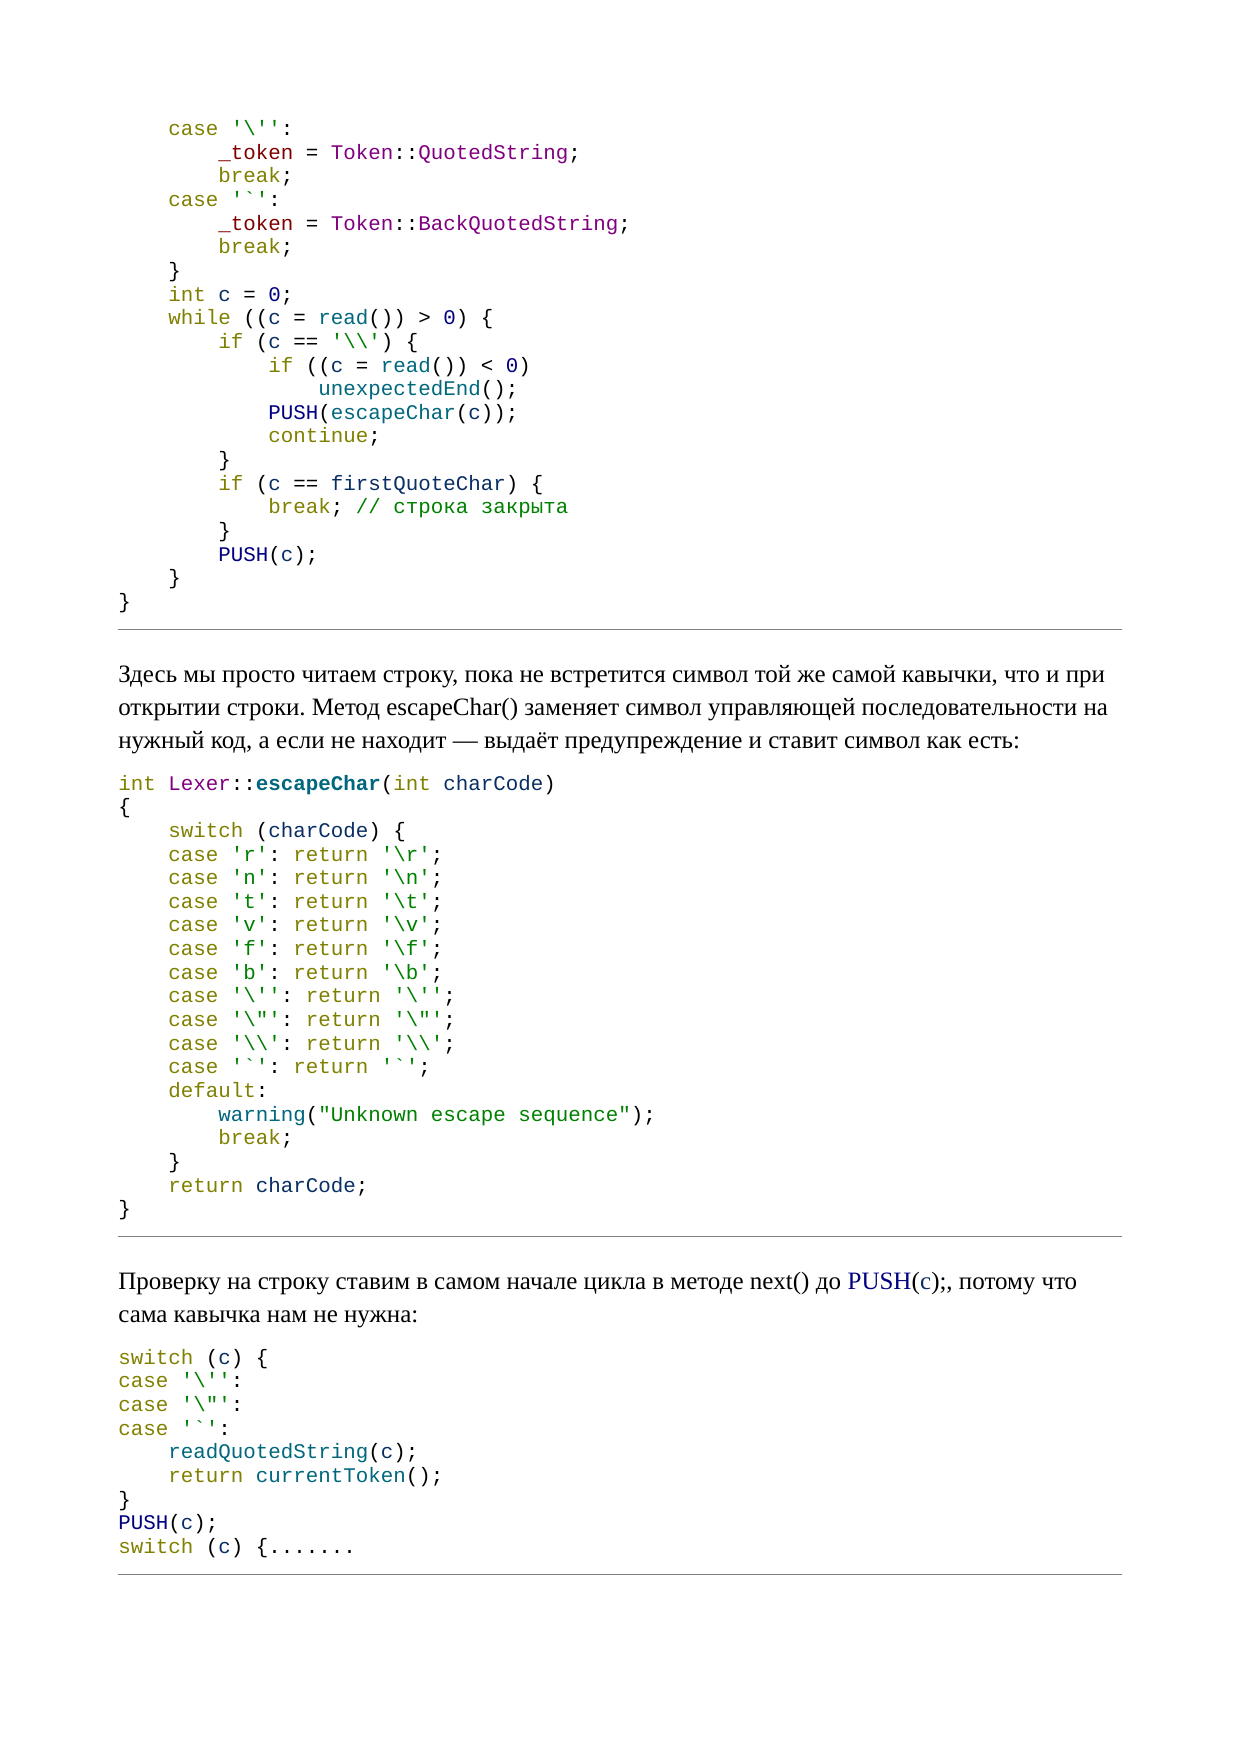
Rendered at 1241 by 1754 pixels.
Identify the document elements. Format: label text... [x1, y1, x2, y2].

text } [118, 591, 1122, 615]
text } [118, 1198, 1122, 1222]
text case '`': [118, 1418, 1122, 1441]
text Проверку на строку ставим в самом начале цикла в методе next() до PUSH(c);, потому что сама кавычка нам не нужна: [118, 1266, 1122, 1328]
text case '`': return '`'; [118, 1056, 1122, 1080]
text break; // строка закрыта [118, 496, 1122, 520]
text unexpectedEnd(); [118, 378, 1122, 402]
text while ((c = read()) > 0) { [118, 307, 1122, 331]
text } [118, 520, 1122, 544]
text readQuotedString(c); [118, 1441, 1122, 1465]
text } [118, 260, 1122, 284]
text _token = Token::BackQuotedString; [118, 213, 1122, 236]
text } [118, 449, 1122, 473]
text _token = Token::QuotedString; [118, 142, 1122, 165]
text switch (c) {....... [118, 1536, 1122, 1559]
text if (c == firstQuoteChar) { [118, 473, 1122, 496]
text case 'v': return '\v'; [118, 914, 1122, 938]
text break; [118, 165, 1122, 189]
text } [118, 1151, 1122, 1174]
text warning("Unknown escape sequence"); [118, 1104, 1122, 1127]
text case '\'': return '\''; [118, 985, 1122, 1009]
text switch (c) { [118, 1347, 1122, 1370]
text if ((c = read()) < 0) [118, 354, 1122, 378]
text case 't': return '\t'; [118, 891, 1122, 914]
text case 'r': return '\r'; [118, 843, 1122, 867]
text case '\"': return '\"'; [118, 1009, 1122, 1033]
text PUSH(c); [118, 544, 1122, 567]
text break; [118, 236, 1122, 260]
text continue; [118, 426, 1122, 449]
text case '\'': [118, 1370, 1122, 1394]
text return charCode; [118, 1174, 1122, 1198]
text if (c == '\\') { [118, 331, 1122, 354]
text return currentToken(); [118, 1465, 1122, 1489]
text case '`': [118, 189, 1122, 213]
text case '\"': [118, 1394, 1122, 1418]
text case 'f': return '\f'; [118, 938, 1122, 962]
text int Lexer::escapeChar(int charCode) [118, 773, 1122, 796]
text default: [118, 1080, 1122, 1104]
text case '\\': return '\\'; [118, 1033, 1122, 1056]
text PUSH(c); [118, 1512, 1122, 1536]
text int c = 0; [118, 284, 1122, 307]
text case '\'': [118, 118, 1122, 142]
text } [118, 567, 1122, 591]
text case 'b': return '\b'; [118, 962, 1122, 985]
text { [118, 796, 1122, 820]
text Здесь мы просто читаем строку, пока не встретится символ той же самой кавычки, что и при открытии строки. Метод escapeChar() заменяет символ управляющей последовательности на нужный код, а если не находит — выдаёт предупреждение и ставит символ как есть: [118, 659, 1122, 754]
text } [118, 1489, 1122, 1512]
text switch (charCode) { [118, 820, 1122, 843]
text PUSH(escapeChar(c)); [118, 402, 1122, 426]
text case 'n': return '\n'; [118, 867, 1122, 891]
text break; [118, 1127, 1122, 1151]
